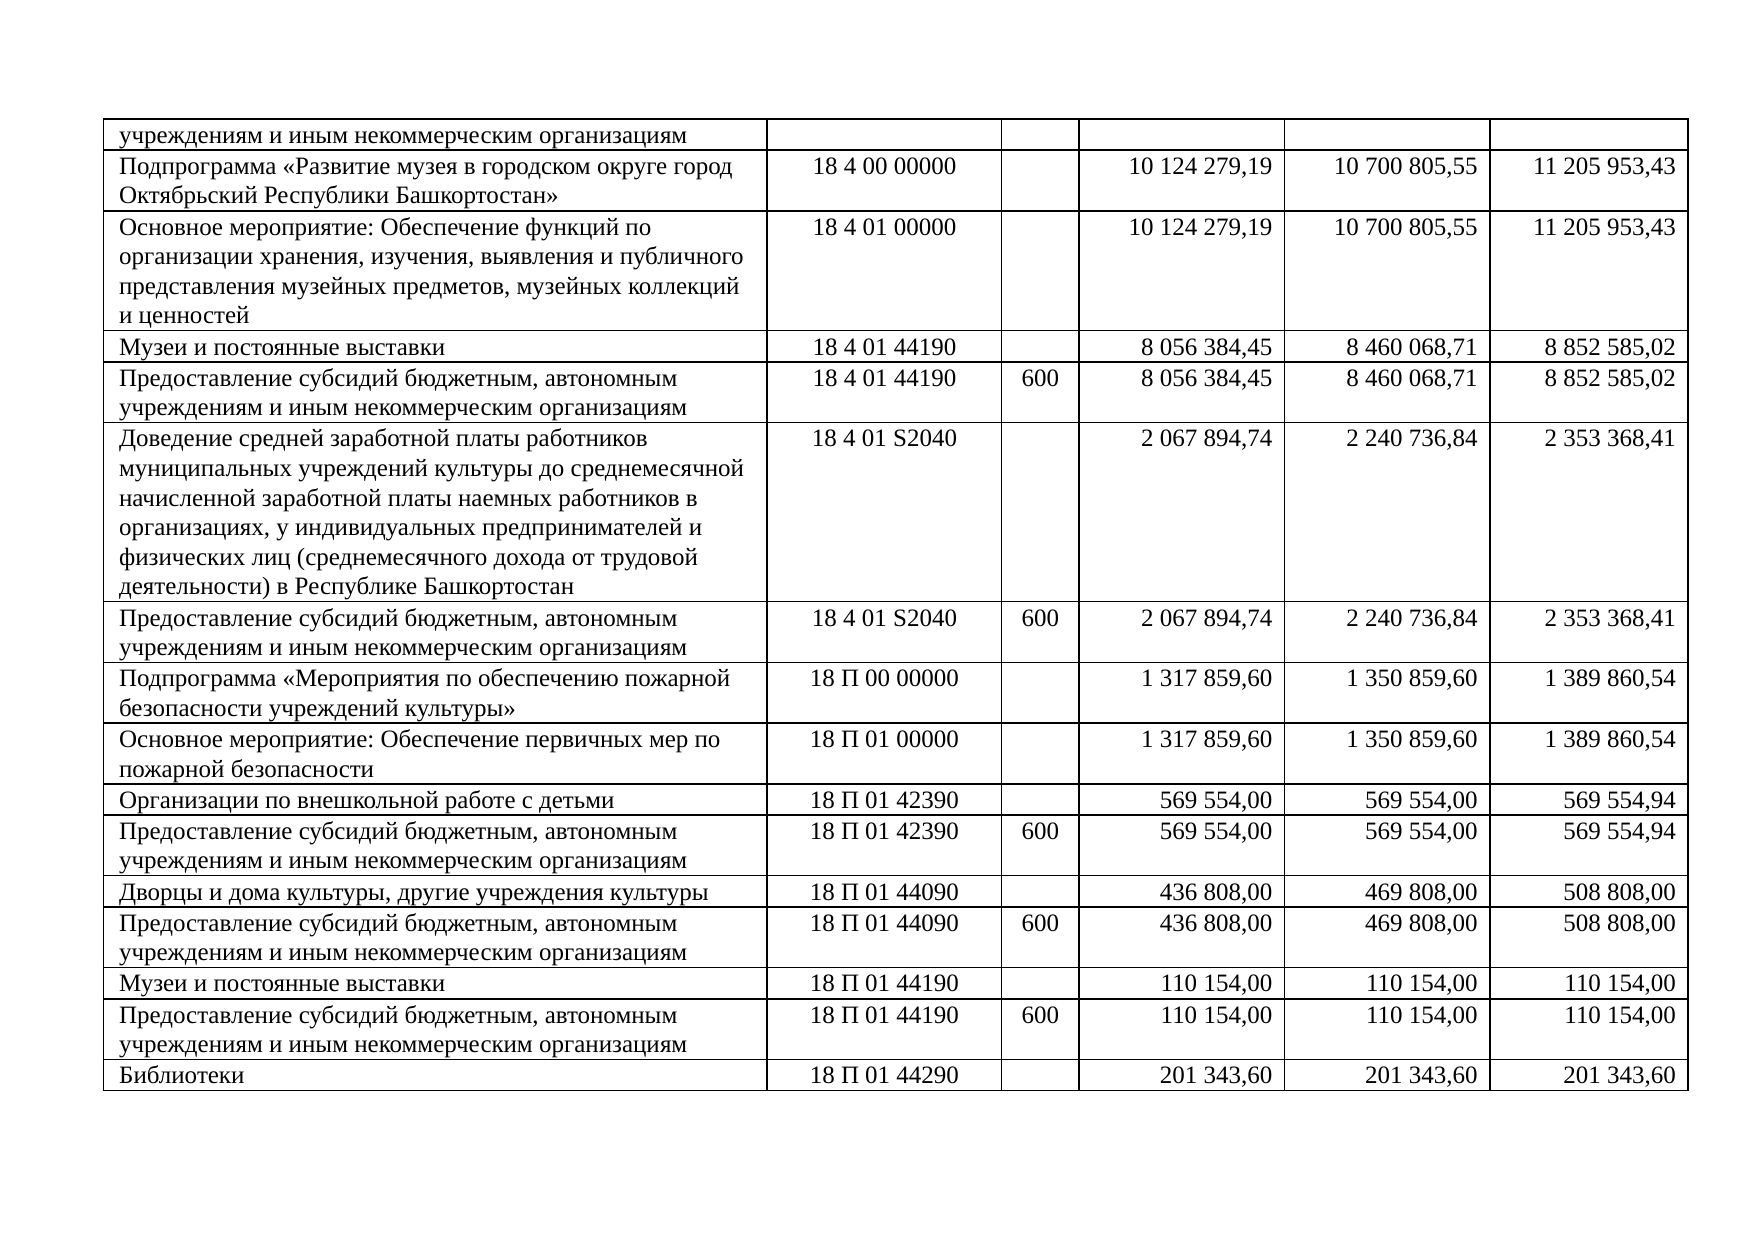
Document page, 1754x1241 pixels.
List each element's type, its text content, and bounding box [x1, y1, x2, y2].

table_cell 11 205 953,43 [1491, 212, 1687, 330]
table_cell [1002, 331, 1078, 361]
table_cell 11 205 953,43 [1491, 151, 1687, 210]
table_cell [1689, 722, 1693, 783]
table_cell 18 П 01 42390 [768, 785, 1001, 814]
table_cell 600 [1002, 816, 1078, 875]
table_cell 508 808,00 [1491, 908, 1687, 967]
table_cell 600 [1002, 908, 1078, 967]
table_cell Подпрограмма «Развитие музея в городском округе город Октябрьский Республики Башкортостан» [104, 151, 766, 210]
table_cell 201 343,60 [1080, 1060, 1284, 1090]
table_cell 18 П 01 44190 [768, 968, 1001, 998]
table_cell 2 240 736,84 [1285, 423, 1489, 601]
table_cell 10 124 279,19 [1080, 212, 1284, 330]
table_cell 600 [1002, 602, 1078, 661]
table_cell [1689, 118, 1693, 149]
table_cell [1002, 968, 1078, 998]
table_cell Доведение средней заработной платы работников муниципальных учреждений культуры до среднемесячной начисленной заработной платы наемных работников в организациях, у индивидуальных предпринимателей и физических лиц (среднемесячного дохода от трудовой деятельности) в Республике Башкортостан [104, 423, 766, 601]
table_cell [1689, 967, 1693, 998]
table_cell 110 154,00 [1491, 1000, 1687, 1058]
table_cell 18 П 01 44090 [768, 908, 1001, 967]
table_cell 2 353 368,41 [1491, 602, 1687, 661]
table_cell [1689, 330, 1693, 361]
table_cell 18 П 01 00000 [768, 724, 1001, 783]
table_cell 436 808,00 [1080, 908, 1284, 967]
table_cell 8 460 068,71 [1285, 363, 1489, 422]
table_cell [1002, 785, 1078, 814]
table_cell 18 П 01 44290 [768, 1060, 1001, 1090]
table_cell 18 П 00 00000 [768, 663, 1001, 722]
table_cell 569 554,94 [1491, 816, 1687, 875]
table_cell [1285, 120, 1489, 149]
table_cell Музеи и постоянные выставки [104, 968, 766, 998]
table_cell 569 554,00 [1080, 785, 1284, 814]
table_cell Дворцы и дома культуры, другие учреждения культуры [104, 876, 766, 906]
table_cell 10 700 805,55 [1285, 151, 1489, 210]
table_cell [1002, 876, 1078, 906]
table_cell Организации по внешкольной работе с детьми [104, 785, 766, 814]
table_cell Основное мероприятие: Обеспечение первичных мер по пожарной безопасности [104, 724, 766, 783]
table_cell 8 460 068,71 [1285, 331, 1489, 361]
table_cell 1 350 859,60 [1285, 724, 1489, 783]
table_cell 110 154,00 [1080, 968, 1284, 998]
table_cell [1002, 151, 1078, 210]
table_cell [1689, 906, 1693, 967]
table_cell [1689, 661, 1693, 722]
table_cell 600 [1002, 1000, 1078, 1058]
table_cell 569 554,00 [1285, 816, 1489, 875]
table_cell Предоставление субсидий бюджетным, автономным учреждениям и иным некоммерческим организациям [104, 816, 766, 875]
table_cell 18 4 01 S2040 [768, 602, 1001, 661]
table_cell 18 П 01 44090 [768, 876, 1001, 906]
table_cell [1689, 422, 1693, 601]
table_cell 2 067 894,74 [1080, 602, 1284, 661]
table_cell 18 4 00 00000 [768, 151, 1001, 210]
table_cell 1 350 859,60 [1285, 663, 1489, 722]
table_cell 600 [1002, 363, 1078, 422]
table_cell 201 343,60 [1285, 1060, 1489, 1090]
table_cell 110 154,00 [1080, 1000, 1284, 1058]
table_cell 1 317 859,60 [1080, 724, 1284, 783]
table_cell 8 056 384,45 [1080, 363, 1284, 422]
table_cell 2 353 368,41 [1491, 423, 1687, 601]
table_cell Подпрограмма «Мероприятия по обеспечению пожарной безопасности учреждений культуры» [104, 663, 766, 722]
table_cell [1689, 361, 1693, 422]
table_cell 1 389 860,54 [1491, 663, 1687, 722]
table_cell 18 4 01 44190 [768, 331, 1001, 361]
table_cell 8 852 585,02 [1491, 331, 1687, 361]
table_cell Библиотеки [104, 1060, 766, 1090]
table_cell [1491, 120, 1687, 149]
table_cell [1002, 120, 1078, 149]
table_cell 10 124 279,19 [1080, 151, 1284, 210]
table_cell Предоставление субсидий бюджетным, автономным учреждениям и иным некоммерческим организациям [104, 908, 766, 967]
table_cell Предоставление субсидий бюджетным, автономным учреждениям и иным некоммерческим организациям [104, 602, 766, 661]
table_cell 2 067 894,74 [1080, 423, 1284, 601]
table_cell 569 554,94 [1491, 785, 1687, 814]
table_cell [1689, 210, 1693, 330]
table_cell 436 808,00 [1080, 876, 1284, 906]
table_cell 18 4 01 S2040 [768, 423, 1001, 601]
table_cell 569 554,00 [1285, 785, 1489, 814]
table_cell [1002, 212, 1078, 330]
table_cell учреждениям и иным некоммерческим организациям [104, 120, 766, 149]
table_cell [1689, 814, 1693, 875]
table_cell 508 808,00 [1491, 876, 1687, 906]
table_cell 201 343,60 [1491, 1060, 1687, 1090]
table_cell [1080, 120, 1284, 149]
table_cell 18 4 01 44190 [768, 363, 1001, 422]
table_cell 1 317 859,60 [1080, 663, 1284, 722]
table_cell 18 П 01 44190 [768, 1000, 1001, 1058]
table_cell 2 240 736,84 [1285, 602, 1489, 661]
table_cell [1689, 1059, 1693, 1090]
table_cell 110 154,00 [1285, 968, 1489, 998]
table_cell [1689, 149, 1693, 210]
table_cell [1002, 724, 1078, 783]
table_cell Музеи и постоянные выставки [104, 331, 766, 361]
table_cell 110 154,00 [1285, 1000, 1489, 1058]
table_cell 10 700 805,55 [1285, 212, 1489, 330]
table_cell 8 852 585,02 [1491, 363, 1687, 422]
table_cell [1002, 1060, 1078, 1090]
table_cell [1689, 875, 1693, 906]
table_cell 1 389 860,54 [1491, 724, 1687, 783]
table_cell Предоставление субсидий бюджетным, автономным учреждениям и иным некоммерческим организациям [104, 363, 766, 422]
table_cell 8 056 384,45 [1080, 331, 1284, 361]
table_cell 469 808,00 [1285, 908, 1489, 967]
table_cell Предоставление субсидий бюджетным, автономным учреждениям и иным некоммерческим организациям [104, 1000, 766, 1058]
table_cell 110 154,00 [1491, 968, 1687, 998]
table_cell [1689, 601, 1693, 661]
table_cell [1689, 998, 1693, 1058]
table_cell [768, 120, 1001, 149]
table_cell 469 808,00 [1285, 876, 1489, 906]
table_cell [1002, 423, 1078, 601]
table_cell [1689, 783, 1693, 814]
table_cell 569 554,00 [1080, 816, 1284, 875]
table_cell [1002, 663, 1078, 722]
table_cell 18 П 01 42390 [768, 816, 1001, 875]
table_cell 18 4 01 00000 [768, 212, 1001, 330]
table_cell Основное мероприятие: Обеспечение функций по организации хранения, изучения, выявления и публичного представления музейных предметов, музейных коллекций и ценностей [104, 212, 766, 330]
